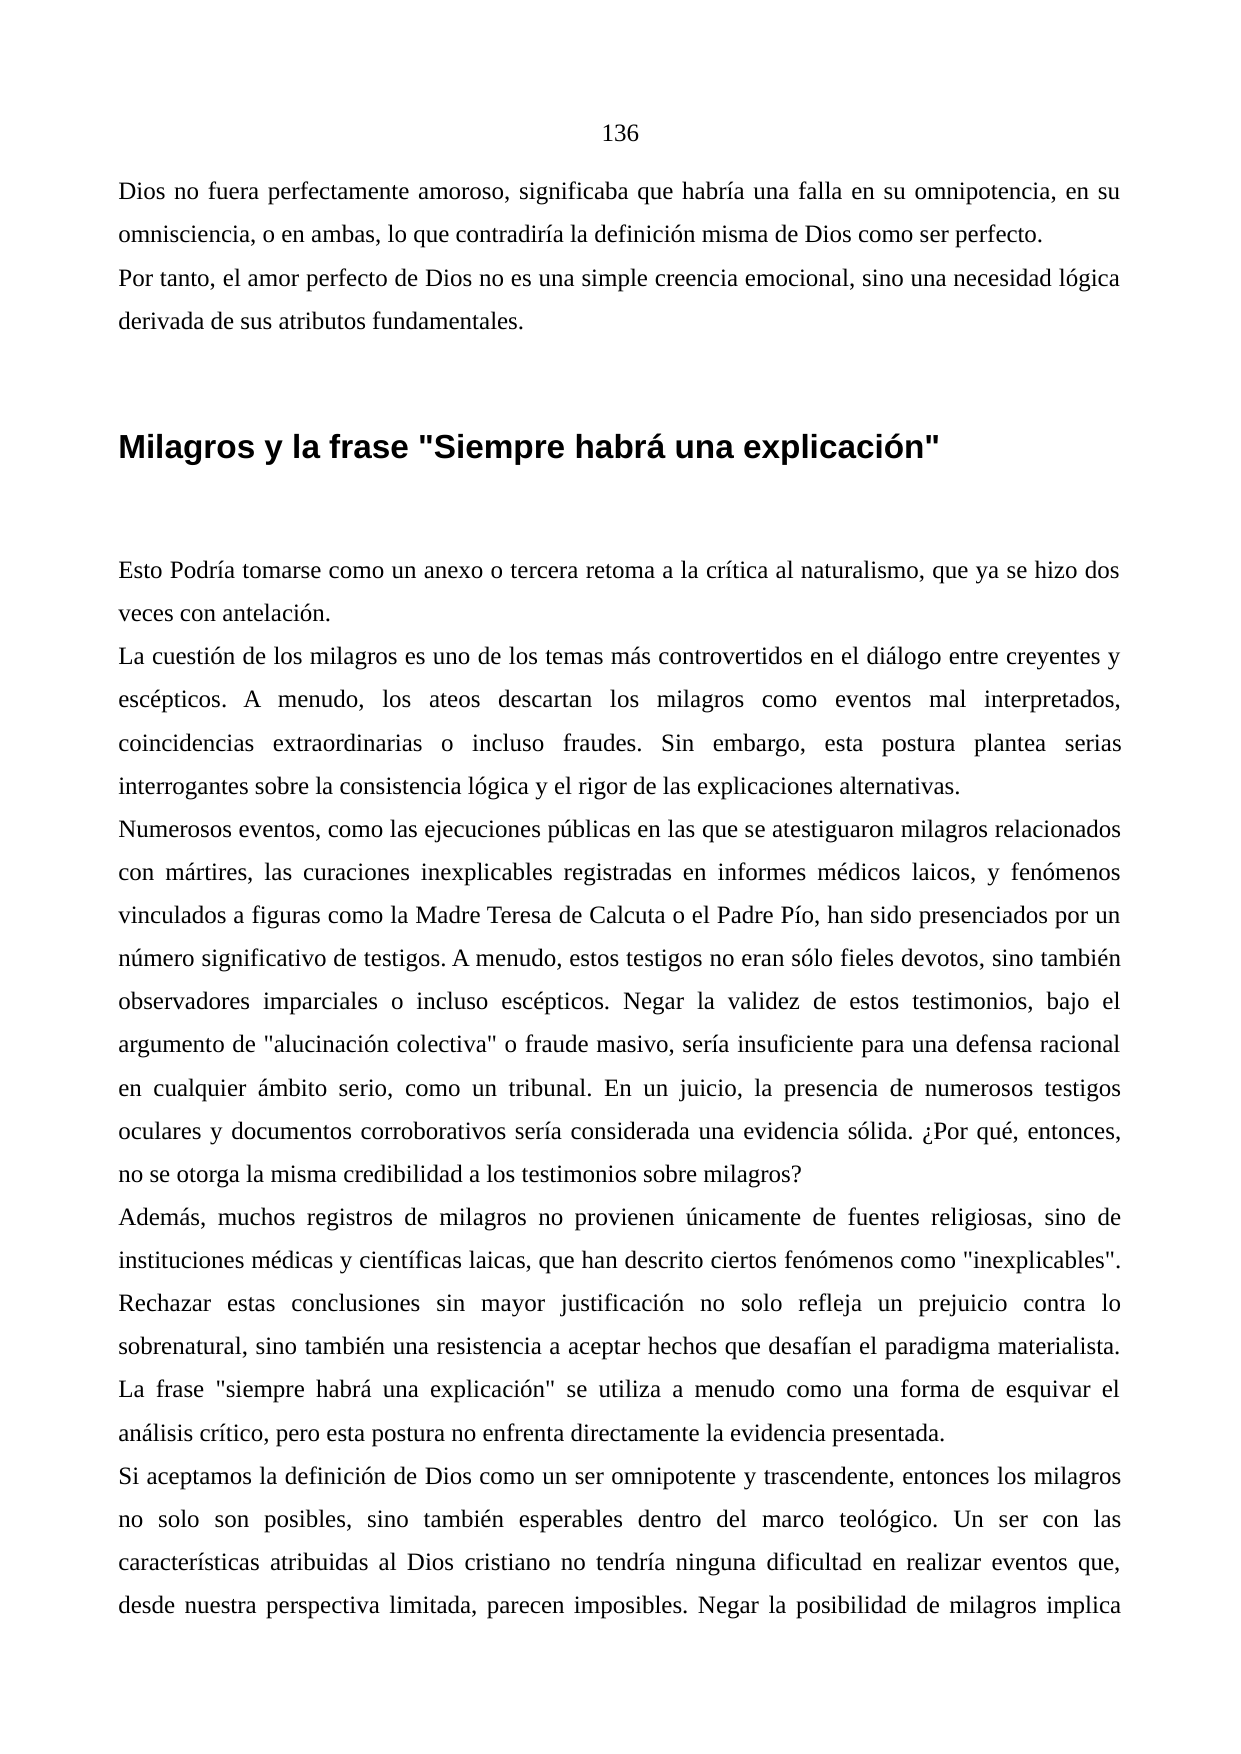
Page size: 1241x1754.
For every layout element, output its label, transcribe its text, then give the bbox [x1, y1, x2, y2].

text Dios no fuera perfectamente amoroso, significaba que habría una falla en su omnipotencia, en su omnisciencia, o en ambas, lo que contradiría la definición misma de Dios como ser perfecto. [118, 176, 1122, 248]
text Por tanto, el amor perfecto de Dios no es una simple creencia emocional, sino una necesidad lógica derivada de sus atributos fundamentales. [118, 263, 1122, 334]
text La cuestión de los milagros es uno de los temas más controvertidos en el diálogo entre creyentes y escépticos. A menudo, los ateos descartan los milagros como eventos mal interpretados, coincidencias extraordinarias o incluso fraudes. Sin embargo, esta postura plantea serias interrogantes sobre la consistencia lógica y el rigor de las explicaciones alternativas. [118, 641, 1122, 799]
text Además, muchos registros de milagros no provienen únicamente de fuentes religiosas, sino de instituciones médicas y científicas laicas, que han descrito ciertos fenómenos como "inexplicables". Rechazar estas conclusiones sin mayor justificación no solo refleja un prejuicio contra lo sobrenatural, sino también una resistencia a aceptar hechos que desafían el paradigma materialista. La frase "siempre habrá una explicación" se utiliza a menudo como una forma de esquivar el análisis crítico, pero esta postura no enfrenta directamente la evidencia presentada. [118, 1202, 1122, 1446]
text Si aceptamos la definición de Dios como un ser omnipotente y trascendente, entonces los milagros no solo son posibles, sino también esperables dentro del marco teológico. Un ser con las características atribuidas al Dios cristiano no tendría ninguna dificultad en realizar eventos que, desde nuestra perspectiva limitada, parecen imposibles. Negar la posibilidad de milagros implica [118, 1461, 1122, 1619]
subtitle Milagros y la frase "Siempre habrá una explicación" [118, 427, 1122, 466]
text Esto Podría tomarse como un anexo o tercera retoma a la crítica al naturalismo, que ya se hizo dos veces con antelación. [118, 555, 1122, 627]
text Numerosos eventos, como las ejecuciones públicas en las que se atestiguaron milagros relacionados con mártires, las curaciones inexplicables registradas en informes médicos laicos, y fenómenos vinculados a figuras como la Madre Teresa de Calcuta o el Padre Pío, han sido presenciados por un número significativo de testigos. A menudo, estos testigos no eran sólo fieles devotos, sino también observadores imparciales o incluso escépticos. Negar la validez de estos testimonios, bajo el argumento de "alucinación colectiva" o fraude masivo, sería insuficiente para una defensa racional en cualquier ámbito serio, como un tribunal. En un juicio, la presencia de numerosos testigos oculares y documentos corroborativos sería considerada una evidencia sólida. ¿Por qué, entonces, no se otorga la misma credibilidad a los testimonios sobre milagros? [118, 814, 1122, 1188]
